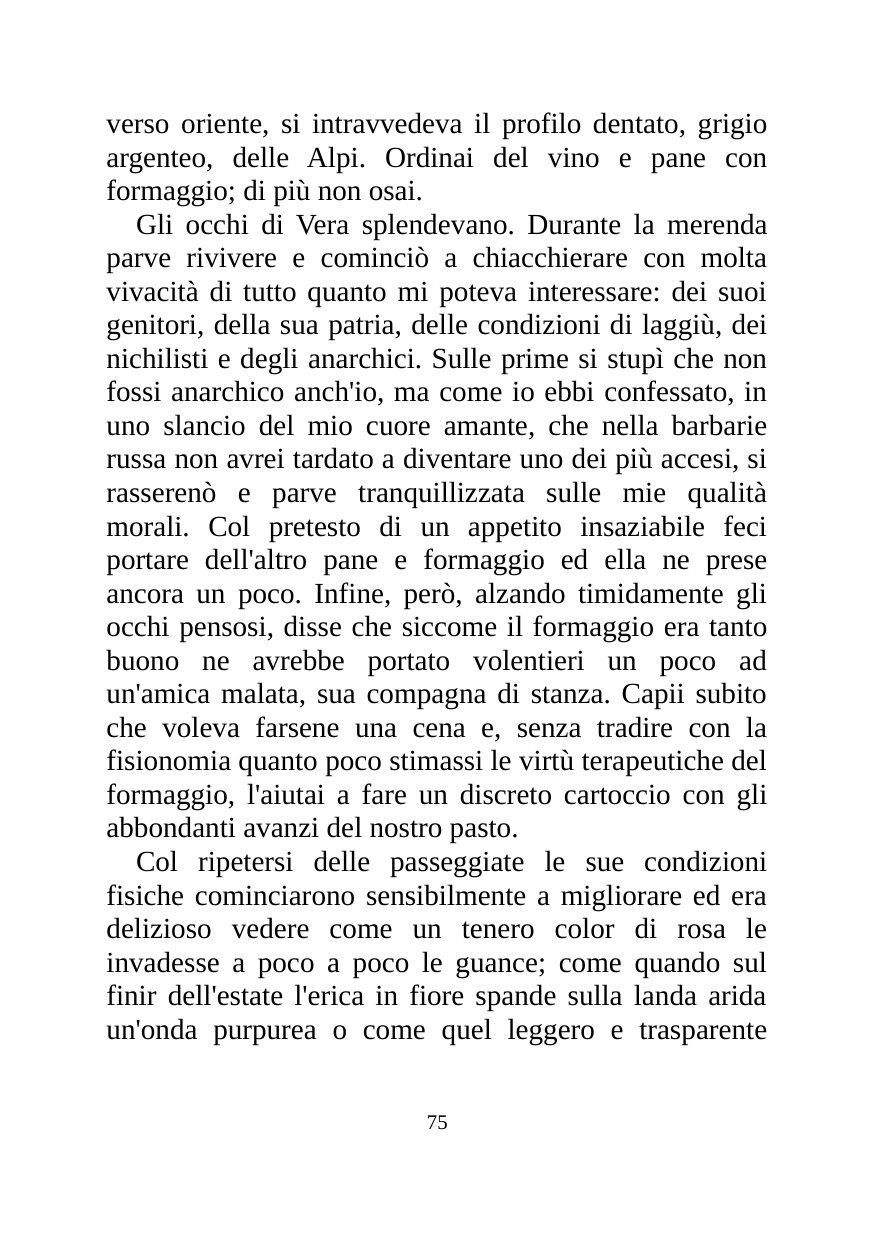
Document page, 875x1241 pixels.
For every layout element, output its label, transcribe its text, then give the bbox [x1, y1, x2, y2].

text Gli occhi di Vera splendevano. Durante la merenda parve rivivere e cominciò a chiacchierare con molta vivacità di tutto quanto mi poteva interessare: dei suoi genitori, della sua patria, delle condizioni di laggiù, dei nichilisti e degli anarchici. Sulle prime si stupì che non fossi anarchico anch'io, ma come io ebbi confessato, in uno slancio del mio cuore amante, che nella barbarie russa non avrei tardato a diventare uno dei più accesi, si rasserenò e parve tranquillizzata sulle mie qualità morali. Col pretesto di un appetito insaziabile feci portare dell'altro pane e formaggio ed ella ne prese ancora un poco. Infine, però, alzando timidamente gli occhi pensosi, disse che siccome il formaggio era tanto buono ne avrebbe portato volentieri un poco ad un'amica malata, sua compagna di stanza. Capii subito che voleva farsene una cena e, senza tradire con la fisionomia quanto poco stimassi le virtù terapeutiche del formaggio, l'aiutai a fare un discreto cartoccio con gli abbondanti avanzi del nostro pasto. [106, 207, 768, 844]
text Col ripetersi delle passeggiate le sue condizioni fisiche cominciarono sensibilmente a migliorare ed era delizioso vedere come un tenero color di rosa le invadesse a poco a poco le guance; come quando sul finir dell'estate l'erica in fiore spande sulla landa arida un'onda purpurea o come quel leggero e trasparente [106, 844, 768, 1045]
text verso oriente, si intravvedeva il profilo dentato, grigio argenteo, delle Alpi. Ordinai del vino e pane con formaggio; di più non osai. [106, 106, 768, 207]
